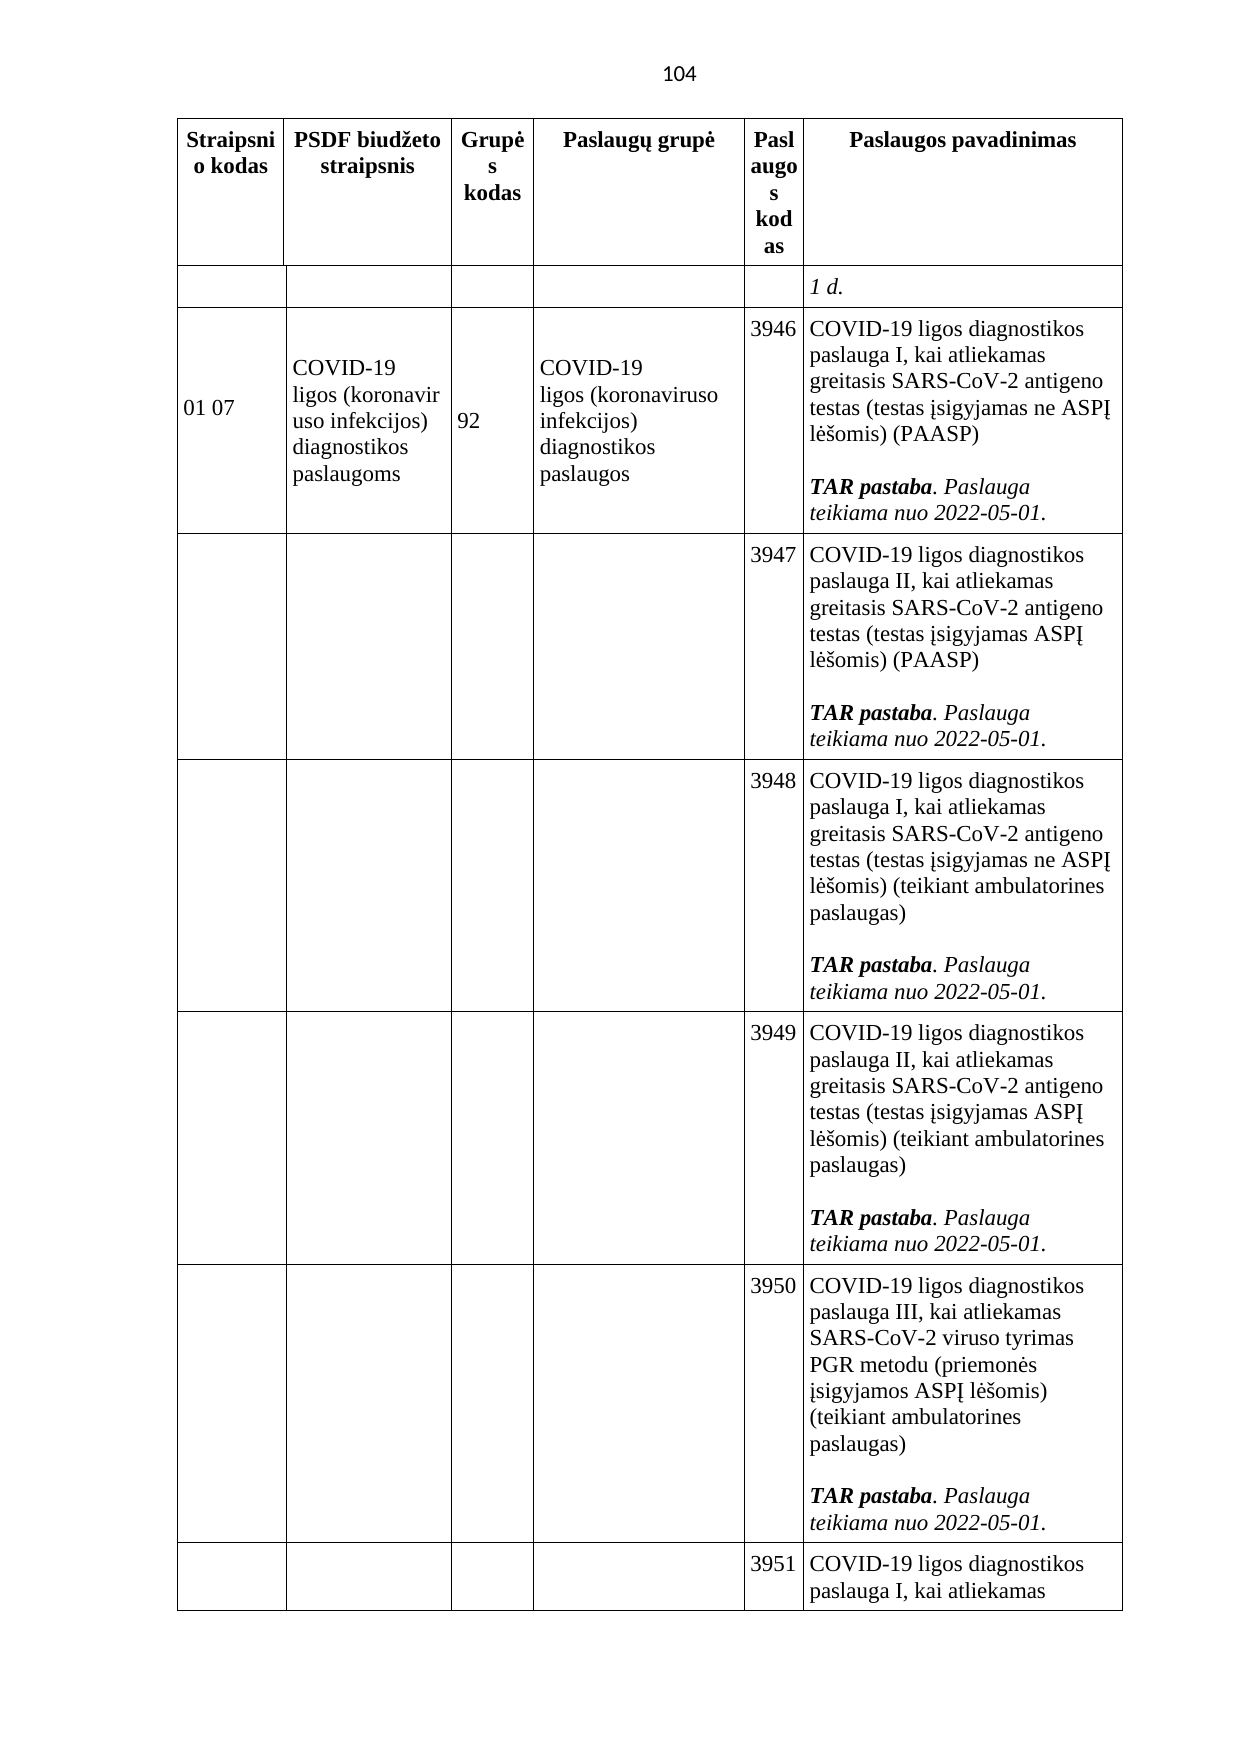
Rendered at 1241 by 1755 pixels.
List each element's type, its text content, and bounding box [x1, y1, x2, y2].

table_cell [534, 1012, 744, 1263]
table_cell [452, 1265, 533, 1542]
table_cell [452, 760, 533, 1011]
table_cell [287, 1265, 451, 1542]
table_cell [287, 1012, 451, 1263]
table_cell 3946 [745, 308, 803, 533]
table_cell [178, 1012, 286, 1263]
table_cell [534, 760, 744, 1011]
table_header PSDF biudžeto straipsnis [284, 119, 451, 265]
table_cell [452, 266, 533, 307]
table_cell [534, 1543, 744, 1610]
table_cell [287, 760, 451, 1011]
table_cell [178, 1543, 286, 1610]
table_cell COVID-19 ligos diagnostikos paslauga I, kai atliekamas greitasis SARS-CoV-2 antigeno testas (testas įsigyjamas ne ASPĮ lėšomis) (teikiant ambulatorines paslaugas) TAR pastaba. Paslauga teikiama nuo 2022-05-01. [804, 760, 1122, 1011]
table_cell 01 07 [178, 308, 286, 533]
table_cell 3948 [745, 760, 803, 1011]
table_cell [287, 266, 451, 307]
table_cell COVID-19 ligos diagnostikos paslauga III, kai atliekamas SARS-CoV-2 viruso tyrimas PGR metodu (priemonės įsigyjamos ASPĮ lėšomis) (teikiant ambulatorines paslaugas) TAR pastaba. Paslauga teikiama nuo 2022-05-01. [804, 1265, 1122, 1542]
table_cell [452, 1012, 533, 1263]
table_header Grupės kodas [452, 119, 533, 265]
table_cell [178, 266, 286, 307]
table_header Paslaugos pavadinimas [804, 119, 1122, 265]
table_cell 1 d. [804, 266, 1122, 307]
table_cell [534, 1265, 744, 1542]
table_cell 92 [452, 308, 533, 533]
table_cell COVID-19 ligos diagnostikos paslauga II, kai atliekamas greitasis SARS-CoV-2 antigeno testas (testas įsigyjamas ASPĮ lėšomis) (teikiant ambulatorines paslaugas) TAR pastaba. Paslauga teikiama nuo 2022-05-01. [804, 1012, 1122, 1263]
table_header Paslaugos kodas [745, 119, 803, 265]
table_cell COVID-19 ligos diagnostikos paslauga II, kai atliekamas greitasis SARS-CoV-2 antigeno testas (testas įsigyjamas ASPĮ lėšomis) (PAASP) TAR pastaba. Paslauga teikiama nuo 2022-05-01. [804, 534, 1122, 759]
table_cell [452, 1543, 533, 1610]
table_cell [452, 534, 533, 759]
table_cell COVID-19 ligos diagnostikos paslauga I, kai atliekamas greitasis SARS-CoV-2 antigeno testas (testas įsigyjamas ne ASPĮ lėšomis) (PAASP) TAR pastaba. Paslauga teikiama nuo 2022-05-01. [804, 308, 1122, 533]
table_cell [287, 1543, 451, 1610]
table_cell [745, 266, 803, 307]
table_cell 3950 [745, 1265, 803, 1542]
table_header Straipsnio kodas [178, 119, 283, 265]
table_cell 3951 [745, 1543, 803, 1610]
table_cell [534, 266, 744, 307]
table_cell COVID-19 ligos (koronaviruso infekcijos) diagnostikos paslaugoms [287, 308, 451, 533]
table_cell [178, 760, 286, 1011]
table_cell [178, 1265, 286, 1542]
table_cell COVID-19 ligos (koronaviruso infekcijos) diagnostikos paslaugos [534, 308, 744, 533]
table_cell 3949 [745, 1012, 803, 1263]
table_cell [534, 534, 744, 759]
table_cell COVID-19 ligos diagnostikos paslauga I, kai atliekamas [804, 1543, 1122, 1610]
table_cell [287, 534, 451, 759]
table_cell [178, 534, 286, 759]
table_cell 3947 [745, 534, 803, 759]
table_header Paslaugų grupė [534, 119, 744, 265]
